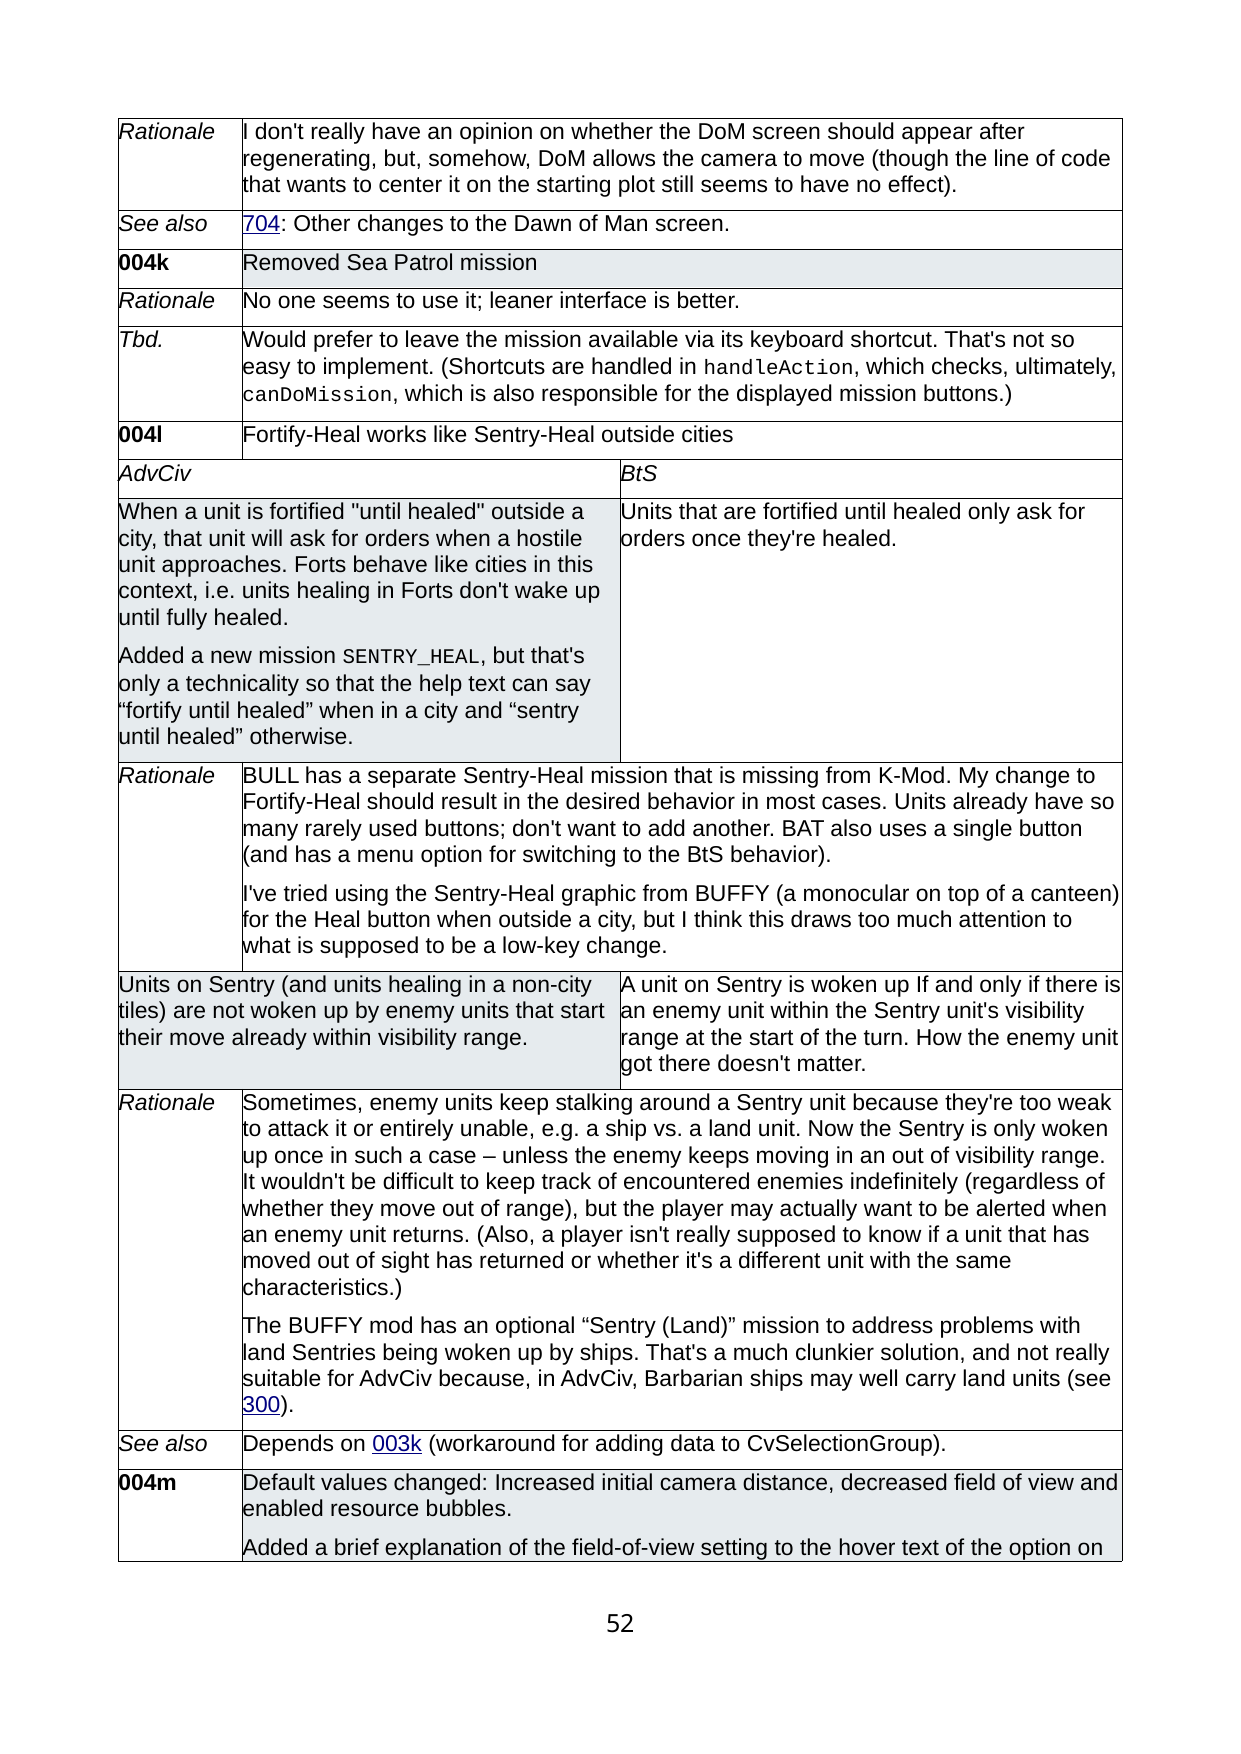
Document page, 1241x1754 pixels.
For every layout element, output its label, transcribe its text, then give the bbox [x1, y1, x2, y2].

table_cell Units on Sentry (and units healing in a non-city tiles) are not woken up by enemy units that start their move already within visibility range. [119, 972, 620, 1089]
table_cell Rationale [119, 289, 242, 326]
table_cell When a unit is fortified "until healed" outside a city, that unit will ask for orders when a hostile unit approaches. Forts behave like cities in this context, i.e. units healing in Forts don't wake up until fully healed. Added a new mission SENTRY_HEAL, but that's only a technicality so that the help text can say “fortify until healed” when in a city and “sentry until healed” otherwise. [119, 499, 620, 762]
table_cell Default values changed: Increased initial camera distance, decreased field of view and enabled resource bubbles. Added a brief explanation of the field-of-view setting to the hover text of the option on [243, 1470, 1122, 1561]
table_cell Units that are fortified until healed only ask for orders once they're healed. [621, 499, 1122, 762]
table_cell See also [119, 211, 242, 248]
table_cell See also [119, 1431, 242, 1469]
table_cell Sometimes, enemy units keep stalking around a Sentry unit because they're too weak to attack it or entirely unable, e.g. a ship vs. a land unit. Now the Sentry is only woken up once in such a case – unless the enemy keeps moving in an out of visibility range. It wouldn't be difficult to keep track of encountered enemies indefinitely (regardless of whether they move out of range), but the player may actually want to be alerted when an enemy unit returns. (Also, a player isn't really supposed to know if a unit that has moved out of sight has returned or whether it's a different unit with the same characteristics.) The BUFFY mod has an optional “Sentry (Land)” mission to address problems with land Sentries being woken up by ships. That's a much clunkier solution, and not really suitable for AdvCiv because, in AdvCiv, Barbarian ships may well carry land units (see 300). [243, 1090, 1122, 1430]
table_cell 704: Other changes to the Dawn of Man screen. [243, 211, 1122, 248]
table_cell Rationale [119, 119, 242, 210]
table_cell 004l [119, 422, 242, 459]
table_cell Removed Sea Patrol mission [243, 250, 1122, 287]
table_cell Would prefer to leave the mission available via its keyboard shortcut. That's not so easy to implement. (Shortcuts are handled in handleAction, which checks, ultimately, canDoMission, which is also responsible for the displayed mission buttons.) [243, 327, 1122, 421]
table_cell Rationale [119, 1090, 242, 1430]
table_cell AdvCiv [119, 460, 620, 498]
table_cell Tbd. [119, 327, 242, 421]
table_cell 004m [119, 1470, 242, 1561]
table_cell Depends on 003k (workaround for adding data to CvSelectionGroup). [243, 1431, 1122, 1469]
table_cell BULL has a separate Sentry-Heal mission that is missing from K-Mod. My change to Fortify-Heal should result in the desired behavior in most cases. Units already have so many rarely used buttons; don't want to add another. BAT also uses a single button (and has a menu option for switching to the BtS behavior). I've tried using the Sentry-Heal graphic from BUFFY (a monocular on top of a canteen) for the Heal button when outside a city, but I think this draws too much attention to what is supposed to be a low-key change. [243, 763, 1122, 971]
table_cell Rationale [119, 763, 242, 971]
table_cell No one seems to use it; leaner interface is better. [243, 289, 1122, 326]
table_cell A unit on Sentry is woken up If and only if there is an enemy unit within the Sentry unit's visibility range at the start of the turn. How the enemy unit got there doesn't matter. [621, 972, 1122, 1089]
table_cell I don't really have an opinion on whether the DoM screen should appear after regenerating, but, somehow, DoM allows the camera to move (though the line of code that wants to center it on the starting plot still seems to have no effect). [243, 119, 1122, 210]
table_cell BtS [621, 460, 1122, 498]
table_cell 004k [119, 250, 242, 287]
table_cell Fortify-Heal works like Sentry-Heal outside cities [243, 422, 1122, 459]
